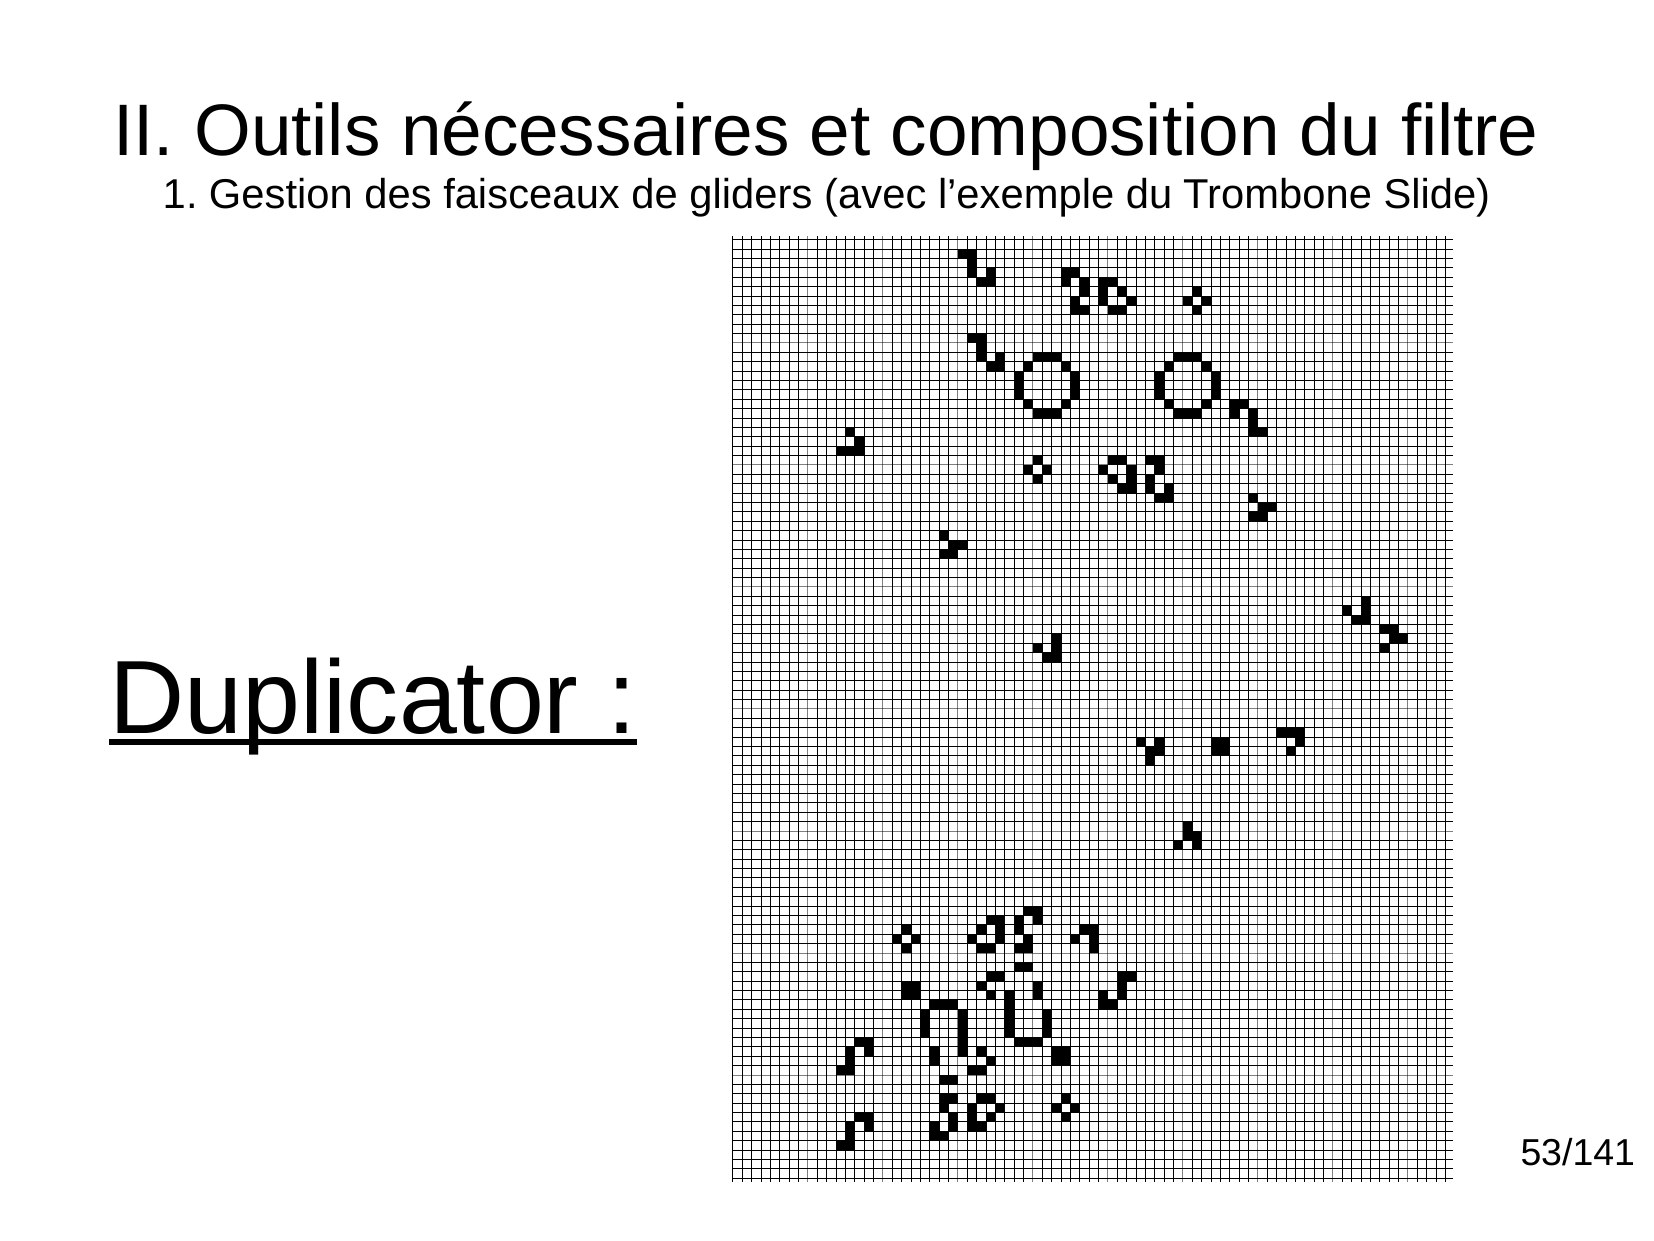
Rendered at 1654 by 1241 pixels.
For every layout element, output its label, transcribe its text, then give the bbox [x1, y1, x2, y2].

title II. Outils nécessaires et composition du filtre 1. Gestion des faisceaux de gliders (avec l’exemple du Trombone Slide) [82, 49, 1571, 257]
picture [732, 236, 1453, 1182]
text_box <number>/141 [1505, 1124, 1654, 1182]
text_box Duplicator : [94, 631, 652, 763]
